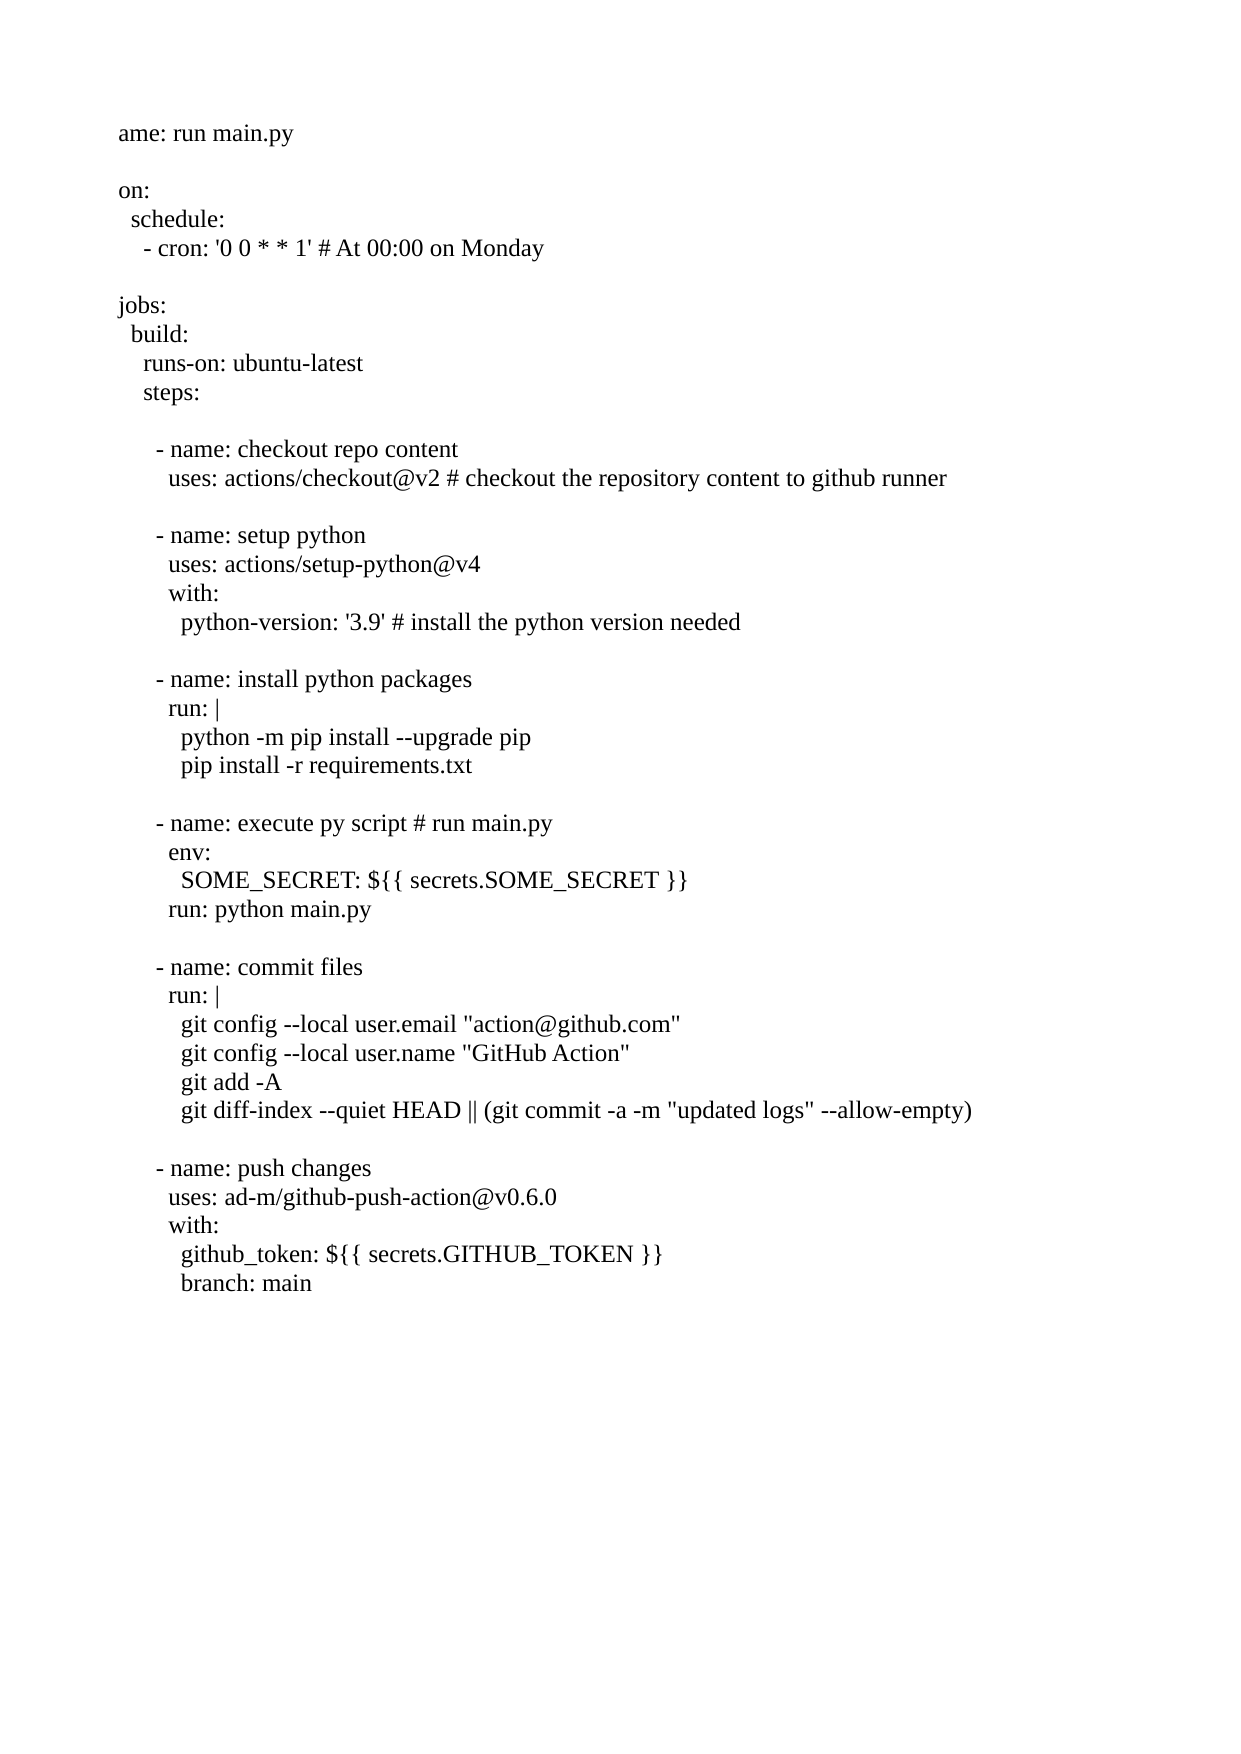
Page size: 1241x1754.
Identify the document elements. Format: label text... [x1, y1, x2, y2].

text run: | [118, 981, 1122, 1009]
text SOME_SECRET: ${{ secrets.SOME_SECRET }} [118, 866, 1122, 894]
text - name: install python packages [118, 664, 1122, 693]
text python-version: '3.9' # install the python version needed [118, 607, 1122, 636]
text branch: main [118, 1268, 1122, 1297]
text uses: ad-m/github-push-action@v0.6.0 [118, 1182, 1122, 1211]
text run: | [118, 693, 1122, 722]
text - name: execute py script # run main.py [118, 808, 1122, 837]
text - cron: '0 0 * * 1' # At 00:00 on Monday [118, 233, 1122, 262]
text on: [118, 176, 1122, 204]
text git config --local user.name "GitHub Action" [118, 1038, 1122, 1067]
text jobs: [118, 291, 1122, 319]
text - name: checkout repo content [118, 434, 1122, 463]
text schedule: [118, 204, 1122, 233]
text runs-on: ubuntu-latest [118, 348, 1122, 377]
text github_token: ${{ secrets.GITHUB_TOKEN }} [118, 1239, 1122, 1268]
text git config --local user.email "action@github.com" [118, 1009, 1122, 1038]
text with: [118, 1211, 1122, 1239]
text pip install -r requirements.txt [118, 751, 1122, 779]
text - name: setup python [118, 521, 1122, 549]
text - name: commit files [118, 952, 1122, 981]
text steps: [118, 377, 1122, 406]
text ame: run main.py [118, 118, 1122, 147]
text uses: actions/checkout@v2 # checkout the repository content to github runner [118, 463, 1122, 492]
text git diff-index --quiet HEAD || (git commit -a -m "updated logs" --allow-empty) [118, 1096, 1122, 1124]
text git add -A [118, 1067, 1122, 1096]
text run: python main.py [118, 894, 1122, 923]
text with: [118, 578, 1122, 607]
text - name: push changes [118, 1153, 1122, 1182]
text env: [118, 837, 1122, 866]
text build: [118, 319, 1122, 348]
text uses: actions/setup-python@v4 [118, 549, 1122, 578]
text python -m pip install --upgrade pip [118, 722, 1122, 751]
